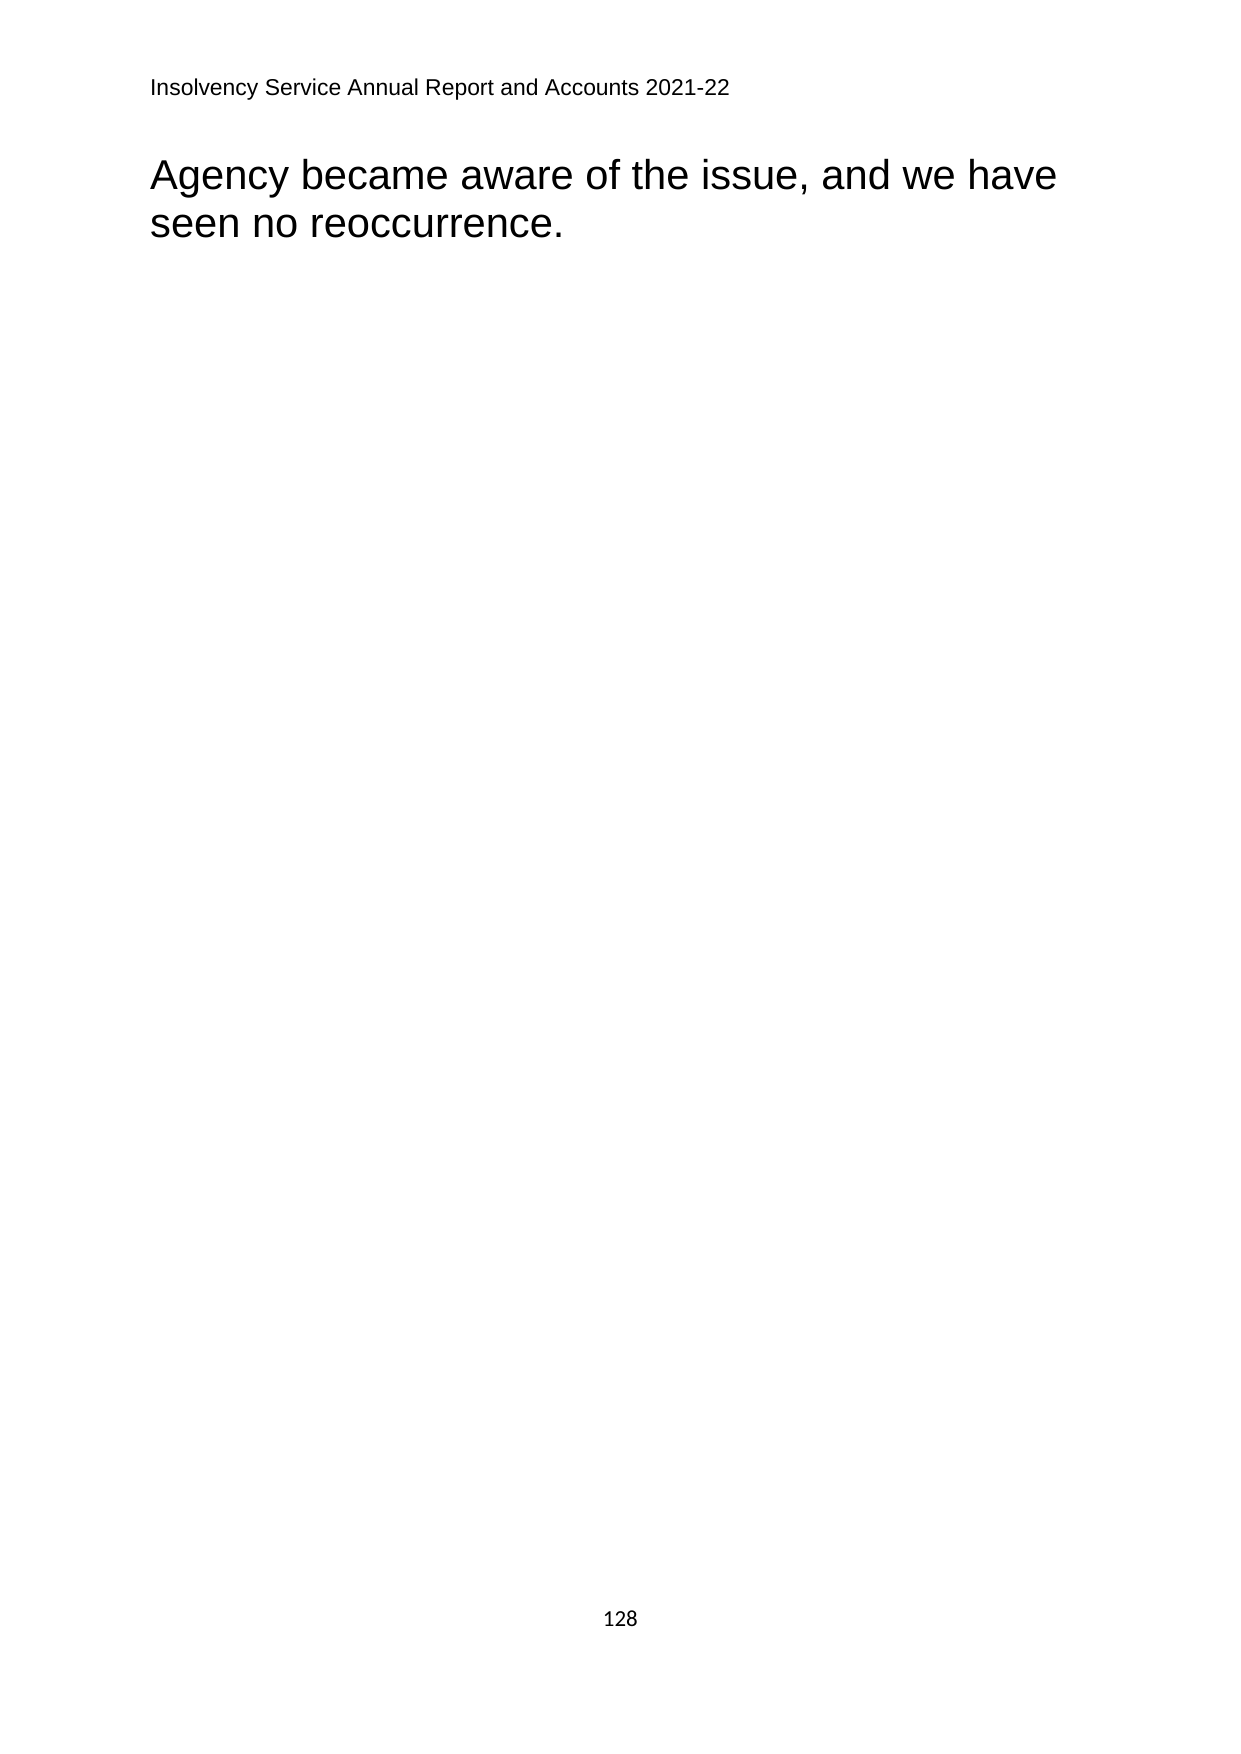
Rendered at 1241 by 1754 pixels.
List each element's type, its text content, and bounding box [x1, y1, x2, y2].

text Agency became aware of the issue, and we have seen no reoccurrence. [150, 150, 1090, 246]
